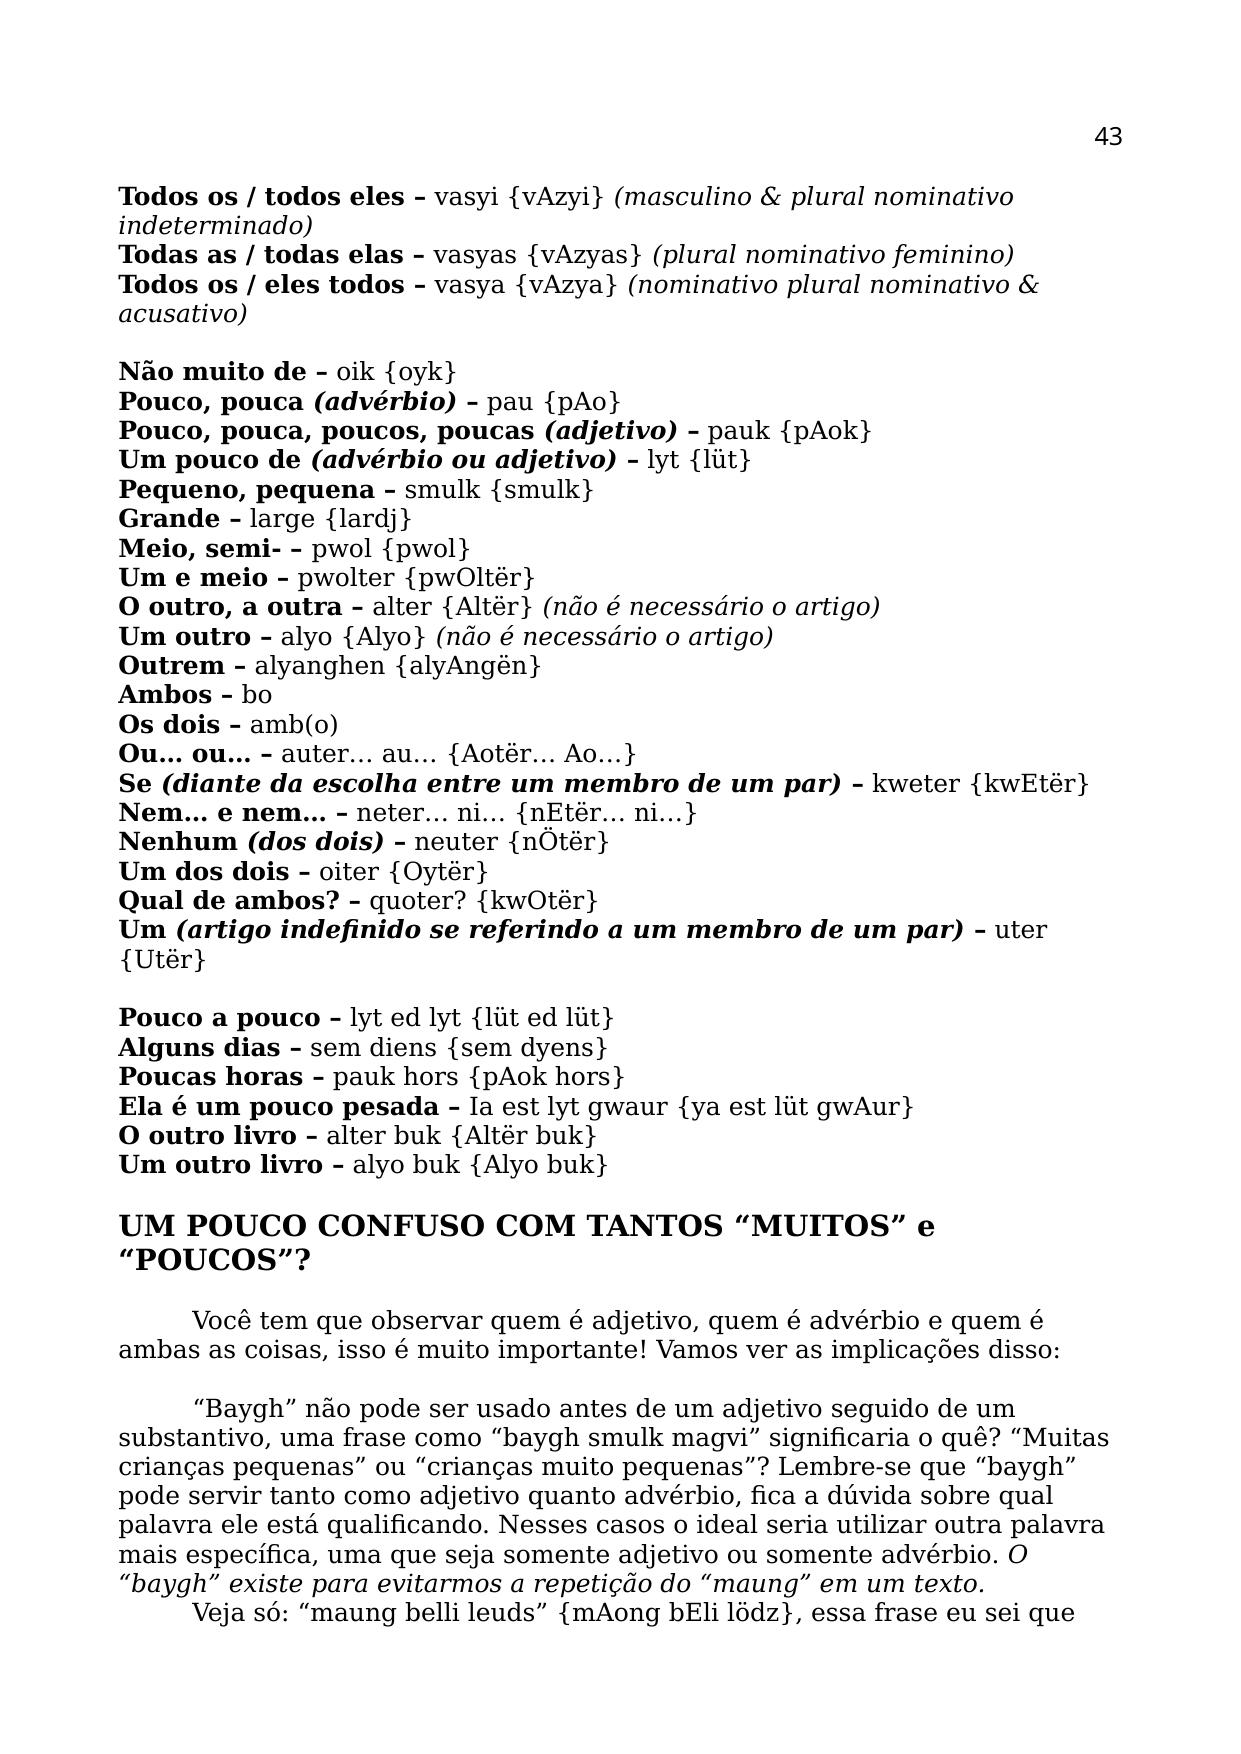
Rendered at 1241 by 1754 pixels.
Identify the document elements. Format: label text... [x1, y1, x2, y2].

text Veja só: “maung belli leuds” {mAong bEli lödz}, essa frase eu sei que [118, 1598, 1123, 1627]
text Grande – large {lardj} [118, 504, 1123, 533]
text Meio, semi- – pwol {pwol} [118, 533, 1123, 563]
text Pouco a pouco – lyt ed lyt {lüt ed lüt} [118, 1003, 1123, 1033]
text Todas as / todas elas – vasyas {vAzyas} (plural nominativo feminino) [118, 240, 1123, 269]
text Se (diante da escolha entre um membro de um par) – kweter {kwEtër} [118, 768, 1123, 798]
text O outro livro – alter buk {Altër buk} [118, 1121, 1123, 1150]
text Pequeno, pequena – smulk {smulk} [118, 475, 1123, 504]
text Não muito de – oik {oyk} [118, 357, 1123, 387]
text Poucas horas – pauk hors {pAok hors} [118, 1062, 1123, 1091]
text Nenhum (dos dois) – neuter {nÖtër} [118, 827, 1123, 857]
text “Baygh” não pode ser usado antes de um adjetivo seguido de um substantivo, uma frase como “baygh smulk magvi” significaria o quê? “Muitas crianças pequenas” ou “crianças muito pequenas”? Lembre-se que “baygh” pode servir tanto como adjetivo quanto advérbio, fica a dúvida sobre qual palavra ele está qualificando. Nesses casos o ideal seria utilizar outra palavra mais específica, uma que seja somente adjetivo ou somente advérbio. O “baygh” existe para evitarmos a repetição do “maung” em um texto. [118, 1394, 1123, 1598]
text Um outro – alyo {Alyo} (não é necessário o artigo) [118, 622, 1123, 651]
text Outrem – alyanghen {alyAngën} [118, 651, 1123, 680]
text Um dos dois – oiter {Oytër} [118, 857, 1123, 886]
text Todos os / todos eles – vasyi {vAzyi} (masculino & plural nominativo indeterminado) [118, 182, 1123, 240]
text Pouco, pouca, poucos, poucas (adjetivo) – pauk {pAok} [118, 416, 1123, 445]
text Ambos – bo [118, 680, 1123, 710]
text Qual de ambos? – quoter? {kwOtër} [118, 886, 1123, 915]
text Os dois – amb(o) [118, 710, 1123, 739]
text Um pouco de (advérbio ou adjetivo) – lyt {lüt} [118, 445, 1123, 475]
text Pouco, pouca (advérbio) – pau {pAo} [118, 387, 1123, 416]
text Um e meio – pwolter {pwOltër} [118, 563, 1123, 592]
text Ela é um pouco pesada – Ia est lyt gwaur {ya est lüt gwAur} [118, 1091, 1123, 1121]
subtitle UM POUCO CONFUSO COM TANTOS “MUITOS” e “POUCOS”? [118, 1209, 1123, 1277]
text Um outro livro – alyo buk {Alyo buk} [118, 1150, 1123, 1179]
text Todos os / eles todos – vasya {vAzya} (nominativo plural nominativo & acusativo) [118, 269, 1123, 328]
text Você tem que observar quem é adjetivo, quem é advérbio e quem é ambas as coisas, isso é muito importante! Vamos ver as implicações disso: [118, 1306, 1123, 1365]
text Ou… ou… – auter… au… {Aotër… Ao…} [118, 739, 1123, 768]
text Nem… e nem… – neter… ni… {nEtër… ni…} [118, 798, 1123, 827]
text O outro, a outra – alter {Altër} (não é necessário o artigo) [118, 592, 1123, 622]
text Alguns dias – sem diens {sem dyens} [118, 1033, 1123, 1062]
text Um (artigo indefinido se referindo a um membro de um par) – uter {Utër} [118, 915, 1123, 974]
